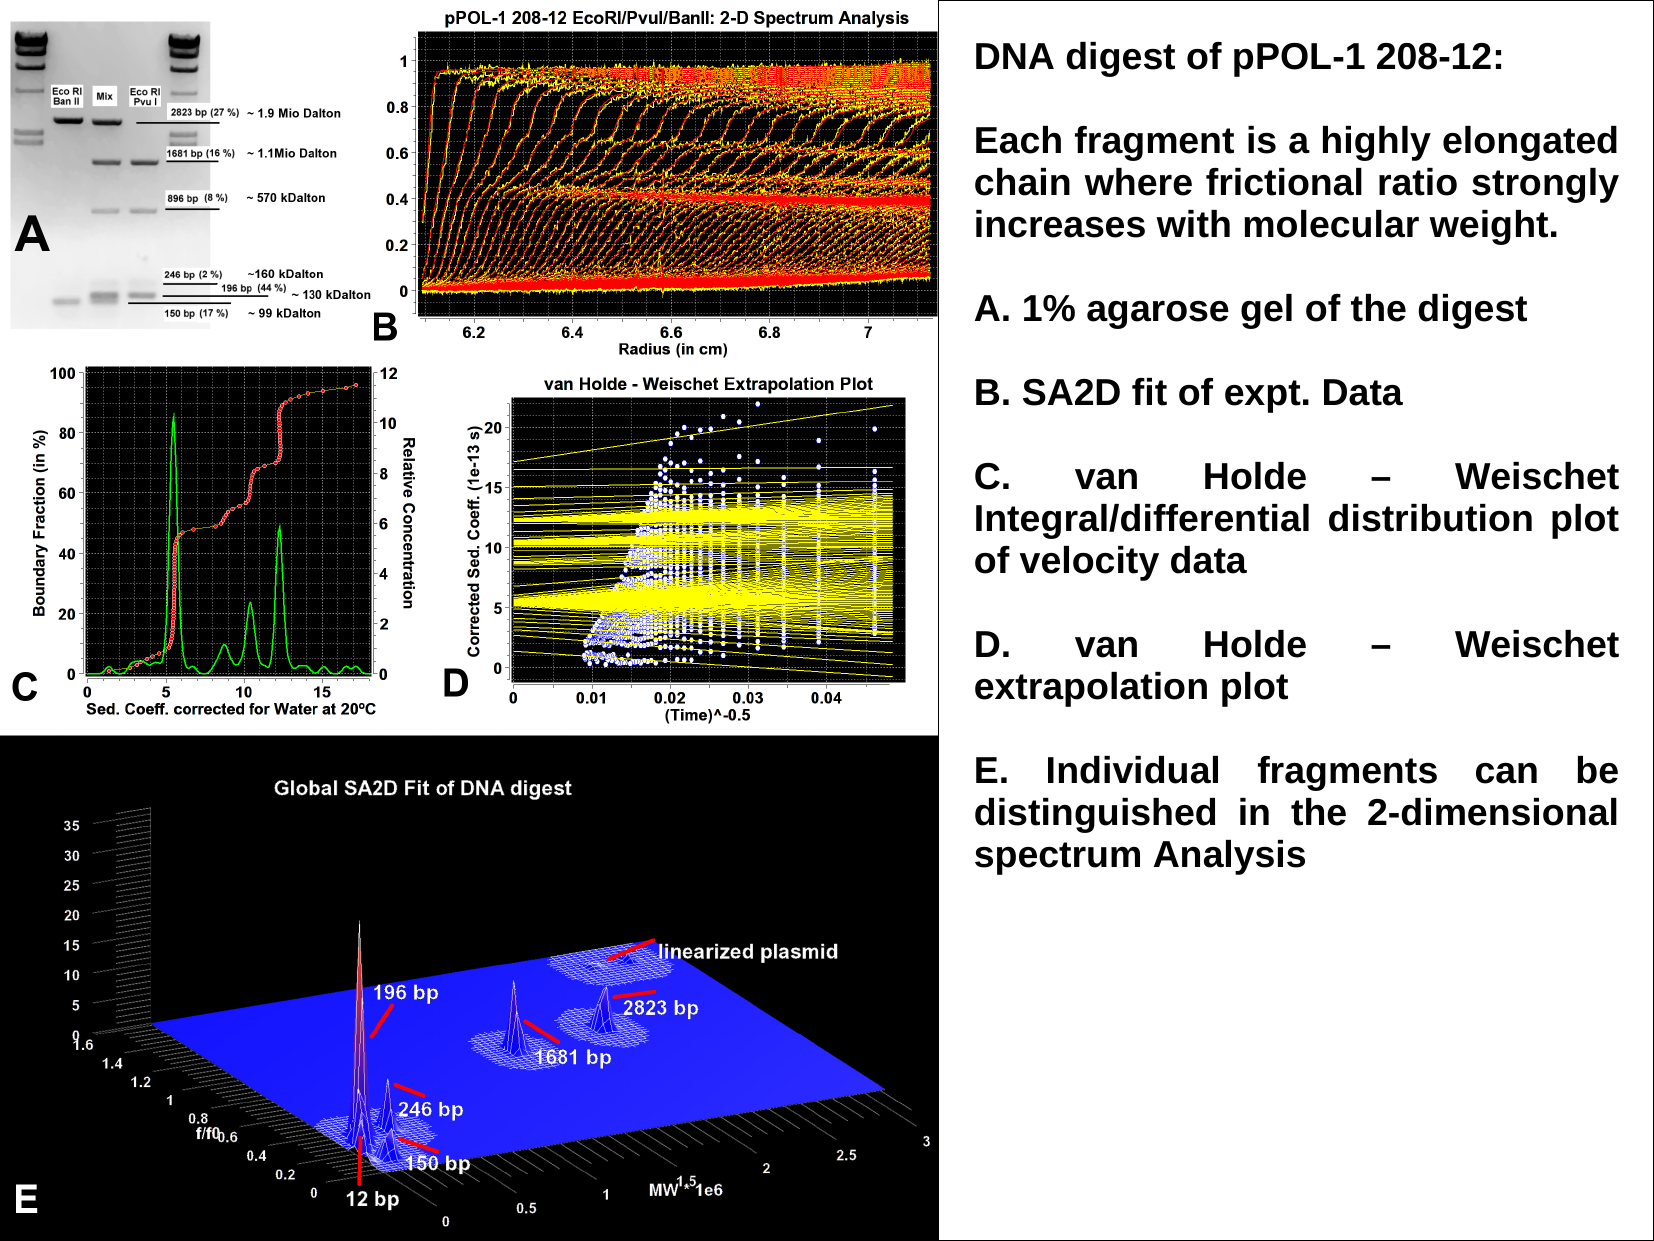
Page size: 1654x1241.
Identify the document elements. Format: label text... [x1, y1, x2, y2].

text_box DNA digest of pPOL-1 208-12: Each fragment is a highly elongated chain where frictional ratio strongly increases with molecular weight. A. 1% agarose gel of the digest B. SA2D fit of expt. Data C. van Holde – Weischet Integral/differential distribution plot of velocity data D. van Holde – Weischet extrapolation plot E. Individual fragments can be distinguished in the 2-dimensional spectrum Analysis [973, 35, 1620, 1189]
picture [0, 0, 938, 1241]
text_box [938, 0, 1654, 1241]
